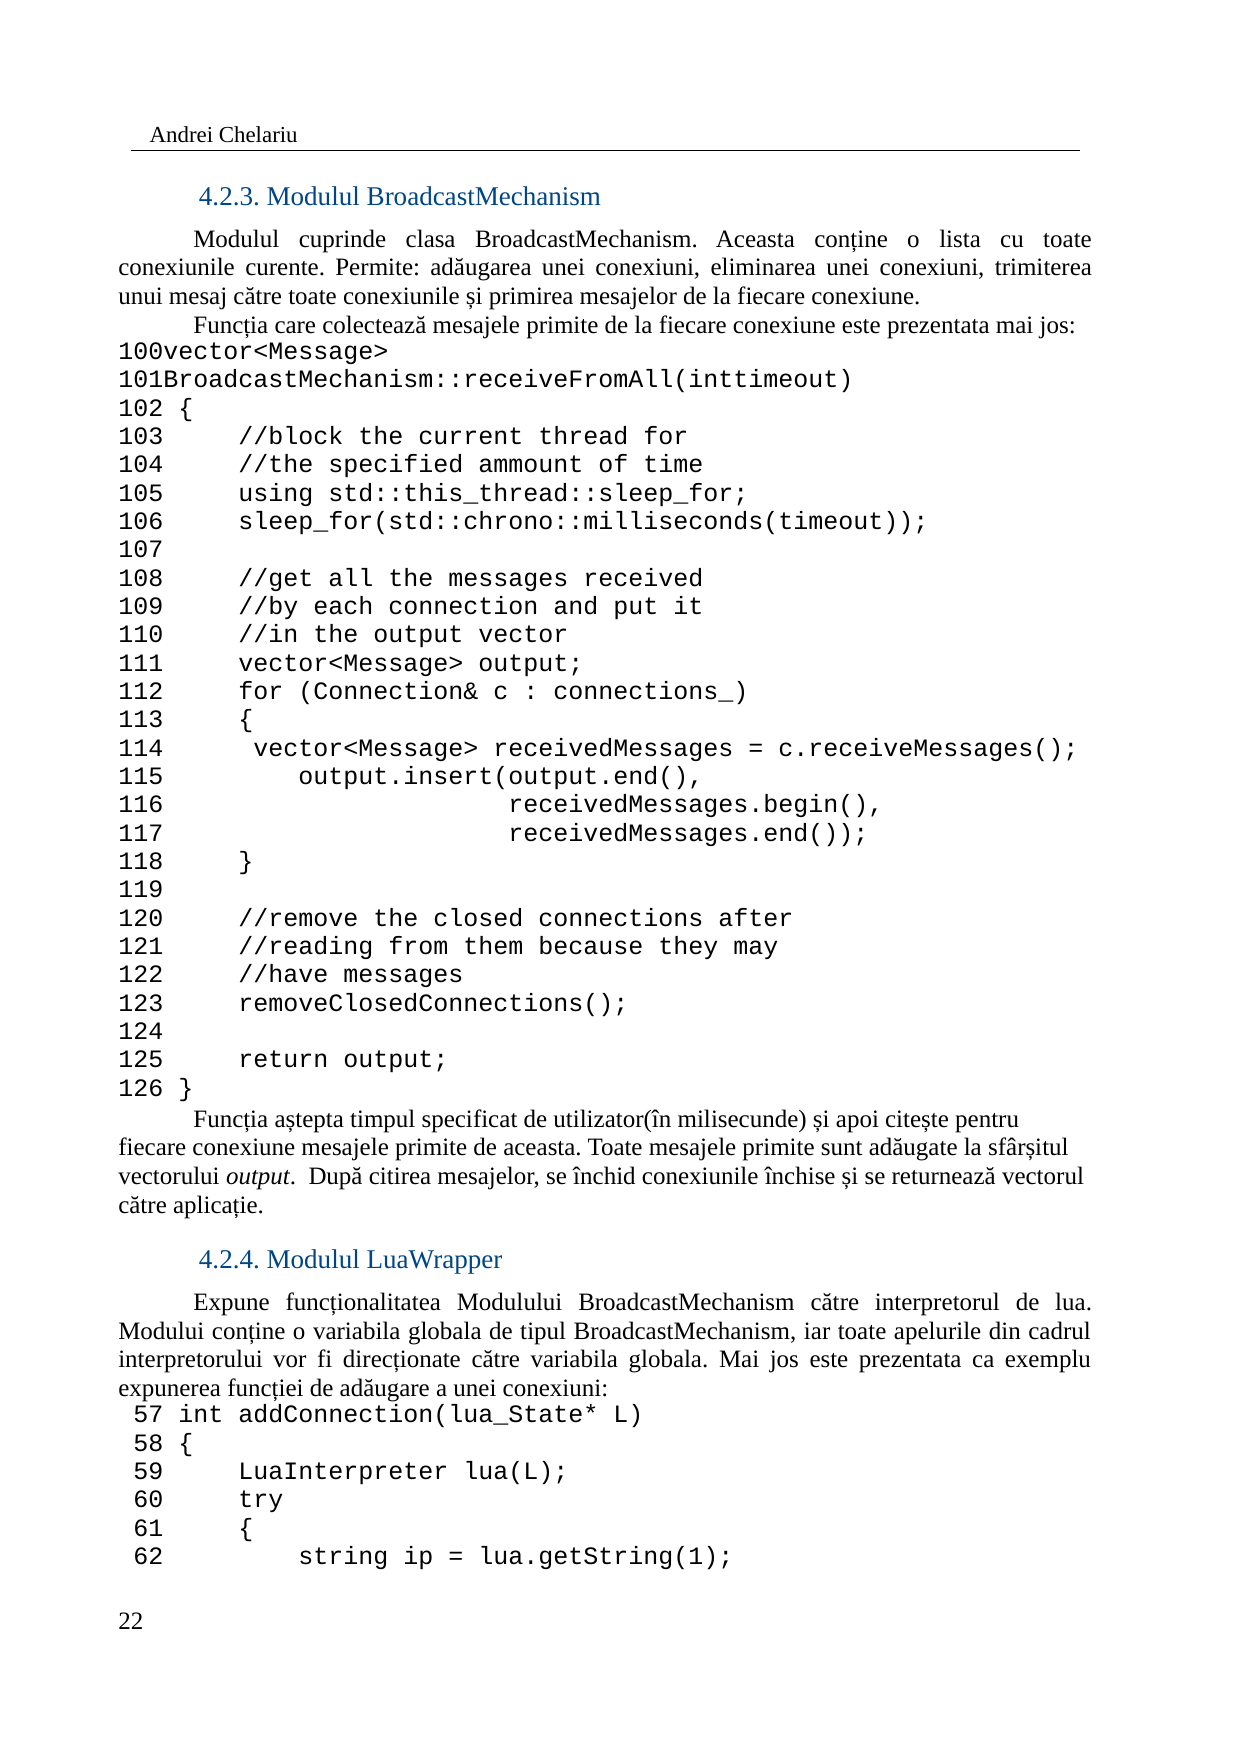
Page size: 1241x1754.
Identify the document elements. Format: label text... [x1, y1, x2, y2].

text 117 receivedMessages.end()); [118, 820, 1093, 849]
text 119 [118, 877, 1093, 905]
text 103 //block the current thread for [118, 424, 1093, 452]
text 118 } [118, 849, 1093, 877]
text Funcția care colectează mesajele primite de la fiecare conexiune este prezentata mai jos: [118, 310, 1093, 339]
text 58 { [118, 1430, 1093, 1459]
text 100vector<Message> 101BroadcastMechanism::receiveFromAll(inttimeout) [118, 339, 1093, 395]
text 108 //get all the messages received [118, 565, 1093, 594]
text 57 int addConnection(lua_State* L) [118, 1402, 1093, 1430]
text 59 LuaInterpreter lua(L); [118, 1459, 1093, 1487]
text 116 receivedMessages.begin(), [118, 792, 1093, 820]
text Expune funcționalitatea Modulului BroadcastMechanism către interpretorul de lua. Modului conține o variabila globala de tipul BroadcastMechanism, iar toate apelurile din cadrul interpretorului vor fi direcționate către variabila globala. Mai jos este prezentata ca exemplu expunerea funcției de adăugare a unei conexiuni: [118, 1287, 1093, 1402]
text 115 output.insert(output.end(), [118, 764, 1093, 792]
text Modulul cuprinde clasa BroadcastMechanism. Aceasta conține o lista cu toate conexiunile curente. Permite: adăugarea unei conexiuni, eliminarea unei conexiuni, trimiterea unui mesaj către toate conexiunile și primirea mesajelor de la fiecare conexiune. [118, 224, 1093, 310]
text 62 string ip = lua.getString(1); [118, 1544, 1093, 1572]
text 120 //remove the closed connections after [118, 905, 1093, 934]
text 104 //the specified ammount of time [118, 452, 1093, 480]
text 61 { [118, 1515, 1093, 1544]
text 122 //have messages [118, 962, 1093, 990]
text 121 //reading from them because they may [118, 934, 1093, 962]
text 112 for (Connection& c : connections_) [118, 679, 1093, 707]
text 126 } [118, 1075, 1093, 1104]
text 111 vector<Message> output; [118, 650, 1093, 679]
text 109 //by each connection and put it [118, 594, 1093, 622]
text 107 [118, 537, 1093, 565]
text 102 { [118, 395, 1093, 424]
text 60 try [118, 1487, 1093, 1515]
text 123 removeClosedConnections(); [118, 990, 1093, 1019]
text 124 [118, 1019, 1093, 1047]
text 106 sleep_for(std::chrono::milliseconds(timeout)); [118, 509, 1093, 537]
subtitle Modulul BroadcastMechanism [192, 180, 1093, 211]
text 125 return output; [118, 1047, 1093, 1075]
text 113 { [118, 707, 1093, 735]
text 114 vector<Message> receivedMessages = c.receiveMessages(); [118, 735, 1093, 764]
text 105 using std::this_thread::sleep_for; [118, 480, 1093, 509]
text 110 //in the output vector [118, 622, 1093, 650]
text Funcția aștepta timpul specificat de utilizator(în milisecunde) și apoi citește pentru fiecare conexiune mesajele primite de aceasta. Toate mesajele primite sunt adăugate la sfârșitul vectorului output. După citirea mesajelor, se închid conexiunile închise și se returnează vectorul către aplicație. [118, 1104, 1093, 1219]
subtitle Modulul LuaWrapper [192, 1243, 1093, 1275]
